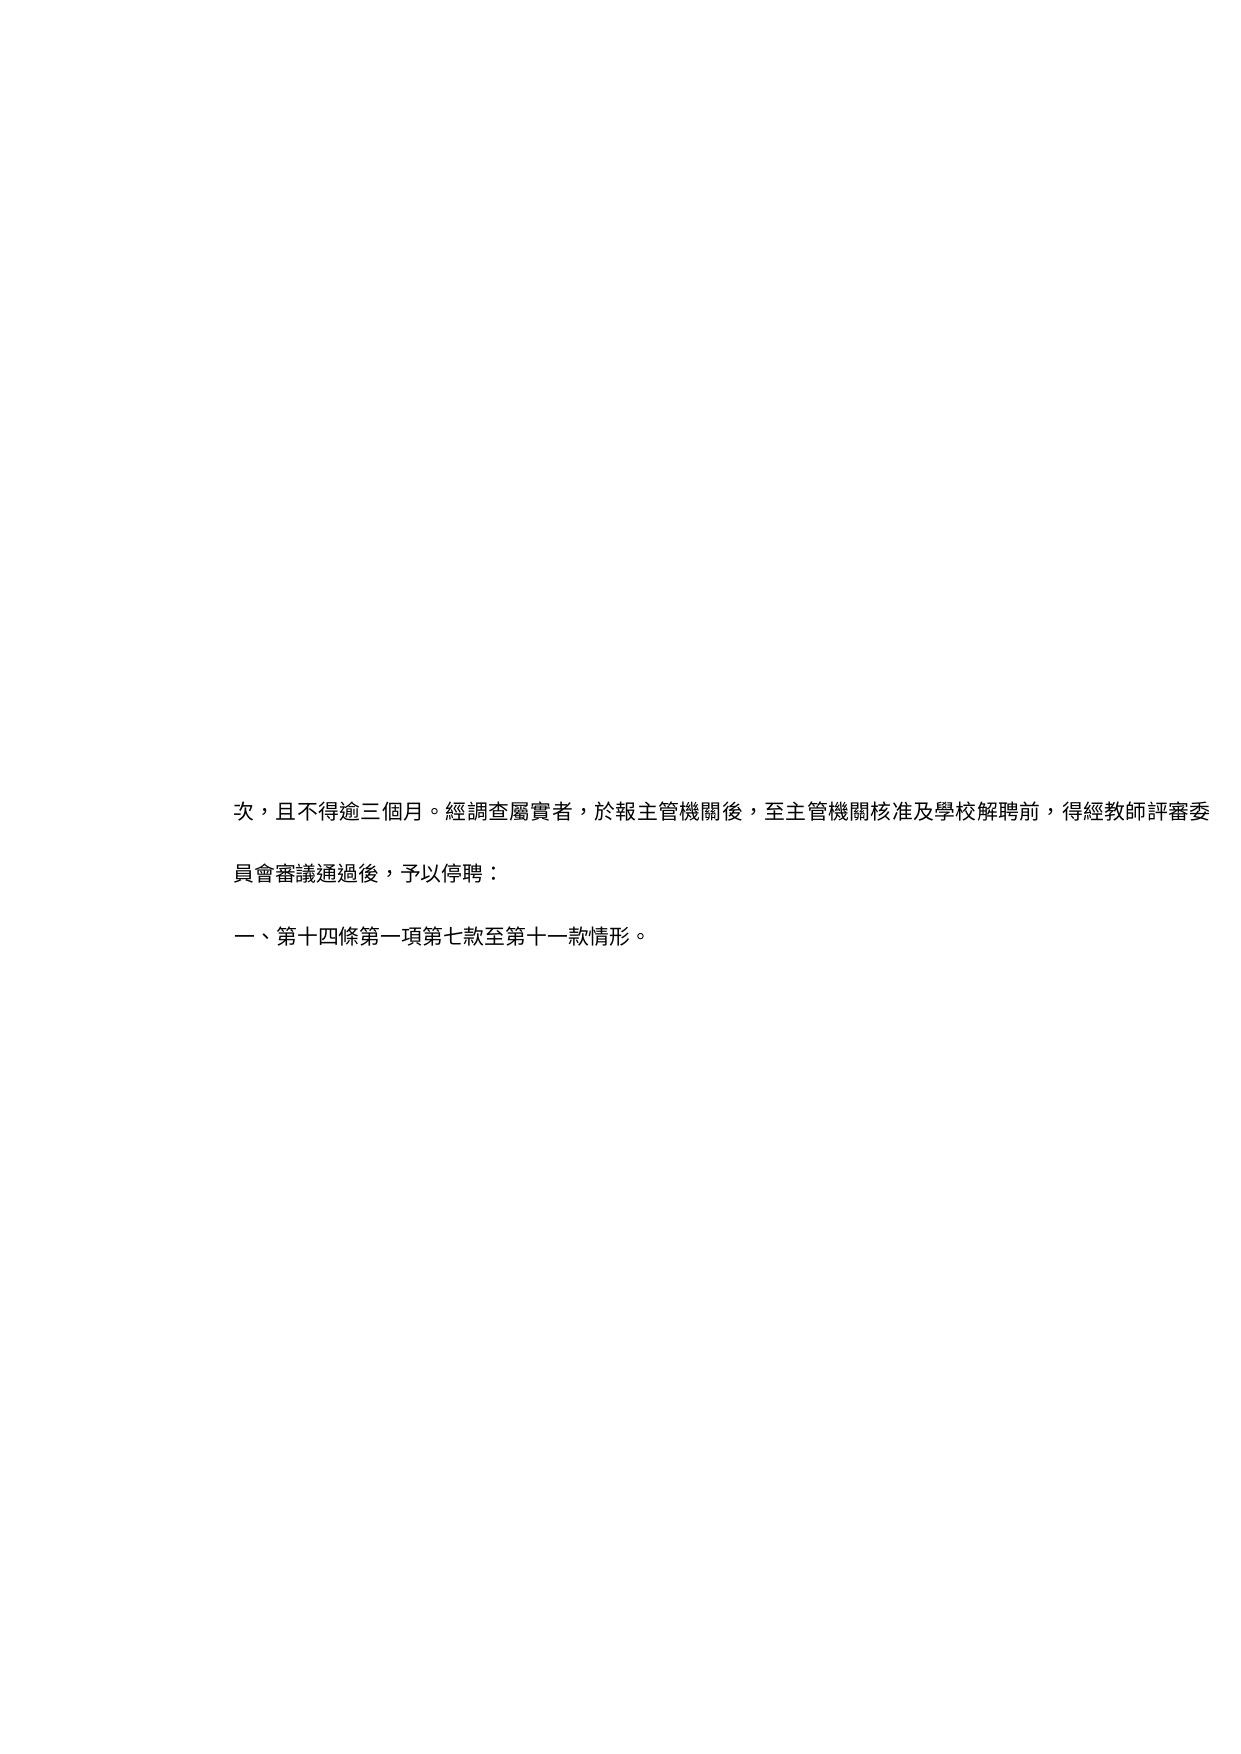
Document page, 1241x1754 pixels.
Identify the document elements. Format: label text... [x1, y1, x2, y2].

text 一、第十四條第一項第七款至第十一款情形。 [118, 893, 1211, 956]
text 次，且不得逾三個月。經調查屬實者，於報主管機關後，至主管機關核准及學校解聘前，得經教師評審委員會審議通過後，予以停聘： [231, 768, 1211, 893]
